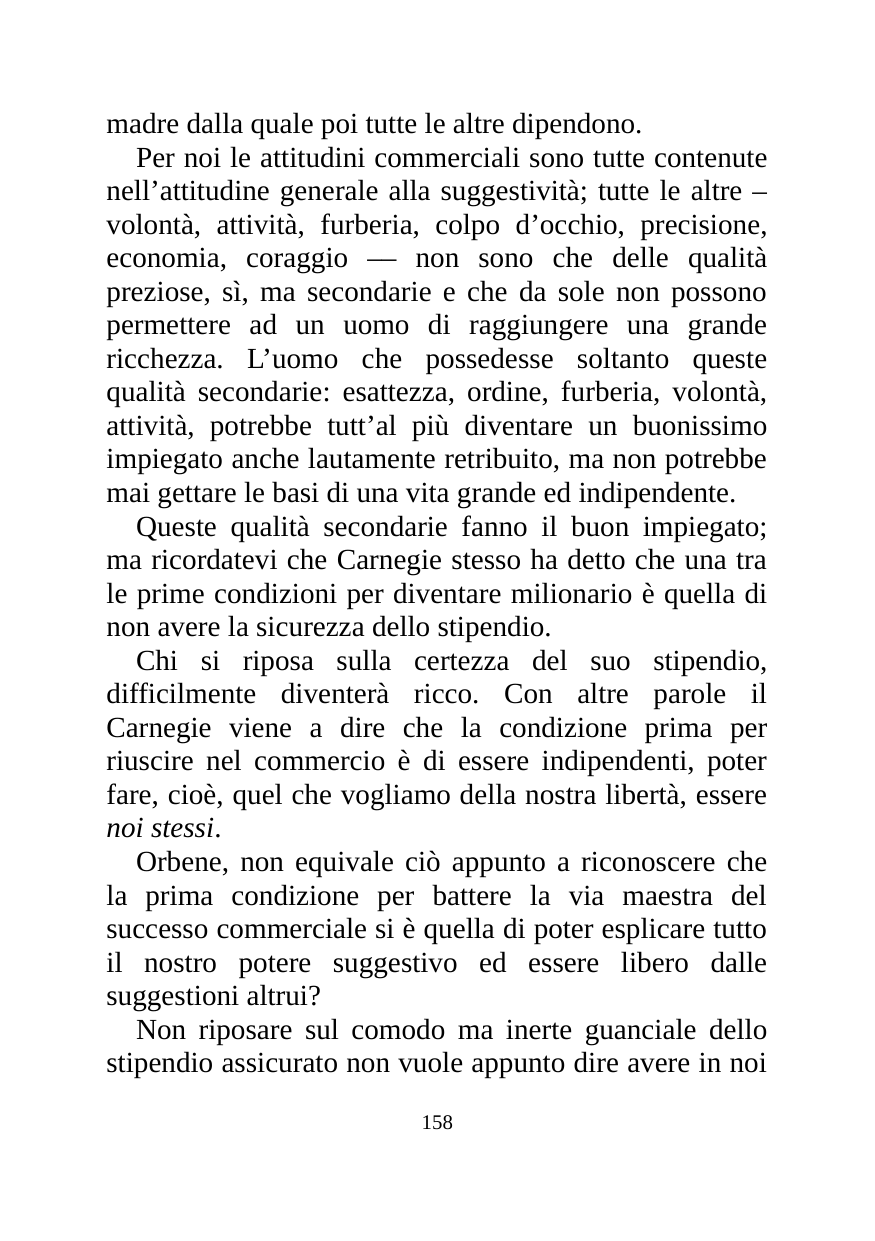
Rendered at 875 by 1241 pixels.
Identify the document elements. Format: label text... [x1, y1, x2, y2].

text Non riposare sul comodo ma inerte guanciale dello stipendio assicurato non vuole appunto dire avere in noi [106, 1012, 768, 1079]
text Orbene, non equivale ciò appunto a riconoscere che la prima condizione per battere la via maestra del successo commerciale si è quella di poter esplicare tutto il nostro potere suggestivo ed essere libero dalle suggestioni altrui? [106, 844, 768, 1012]
text Per noi le attitudini commerciali sono tutte contenute nell’attitudine generale alla suggestività; tutte le altre – volontà, attività, furberia, colpo d’occhio, precisione, economia, coraggio –– non sono che delle qualità preziose, sì, ma secondarie e che da sole non possono permettere ad un uomo di raggiungere una grande ricchezza. L’uomo che possedesse soltanto queste qualità secondarie: esattezza, ordine, furberia, volontà, attività, potrebbe tutt’al più diventare un buonissimo impiegato anche lautamente retribuito, ma non potrebbe mai gettare le basi di una vita grande ed indipendente. [106, 140, 768, 509]
text Chi si riposa sulla certezza del suo stipendio, difficilmente diventerà ricco. Con altre parole il Carnegie viene a dire che la condizione prima per riuscire nel commercio è di essere indipendenti, poter fare, cioè, quel che vogliamo della nostra libertà, essere noi stessi. [106, 643, 768, 844]
text madre dalla quale poi tutte le altre dipendono. [106, 106, 768, 140]
text Queste qualità secondarie fanno il buon impiegato; ma ricordatevi che Carnegie stesso ha detto che una tra le prime condizioni per diventare milionario è quella di non avere la sicurezza dello stipendio. [106, 509, 768, 643]
